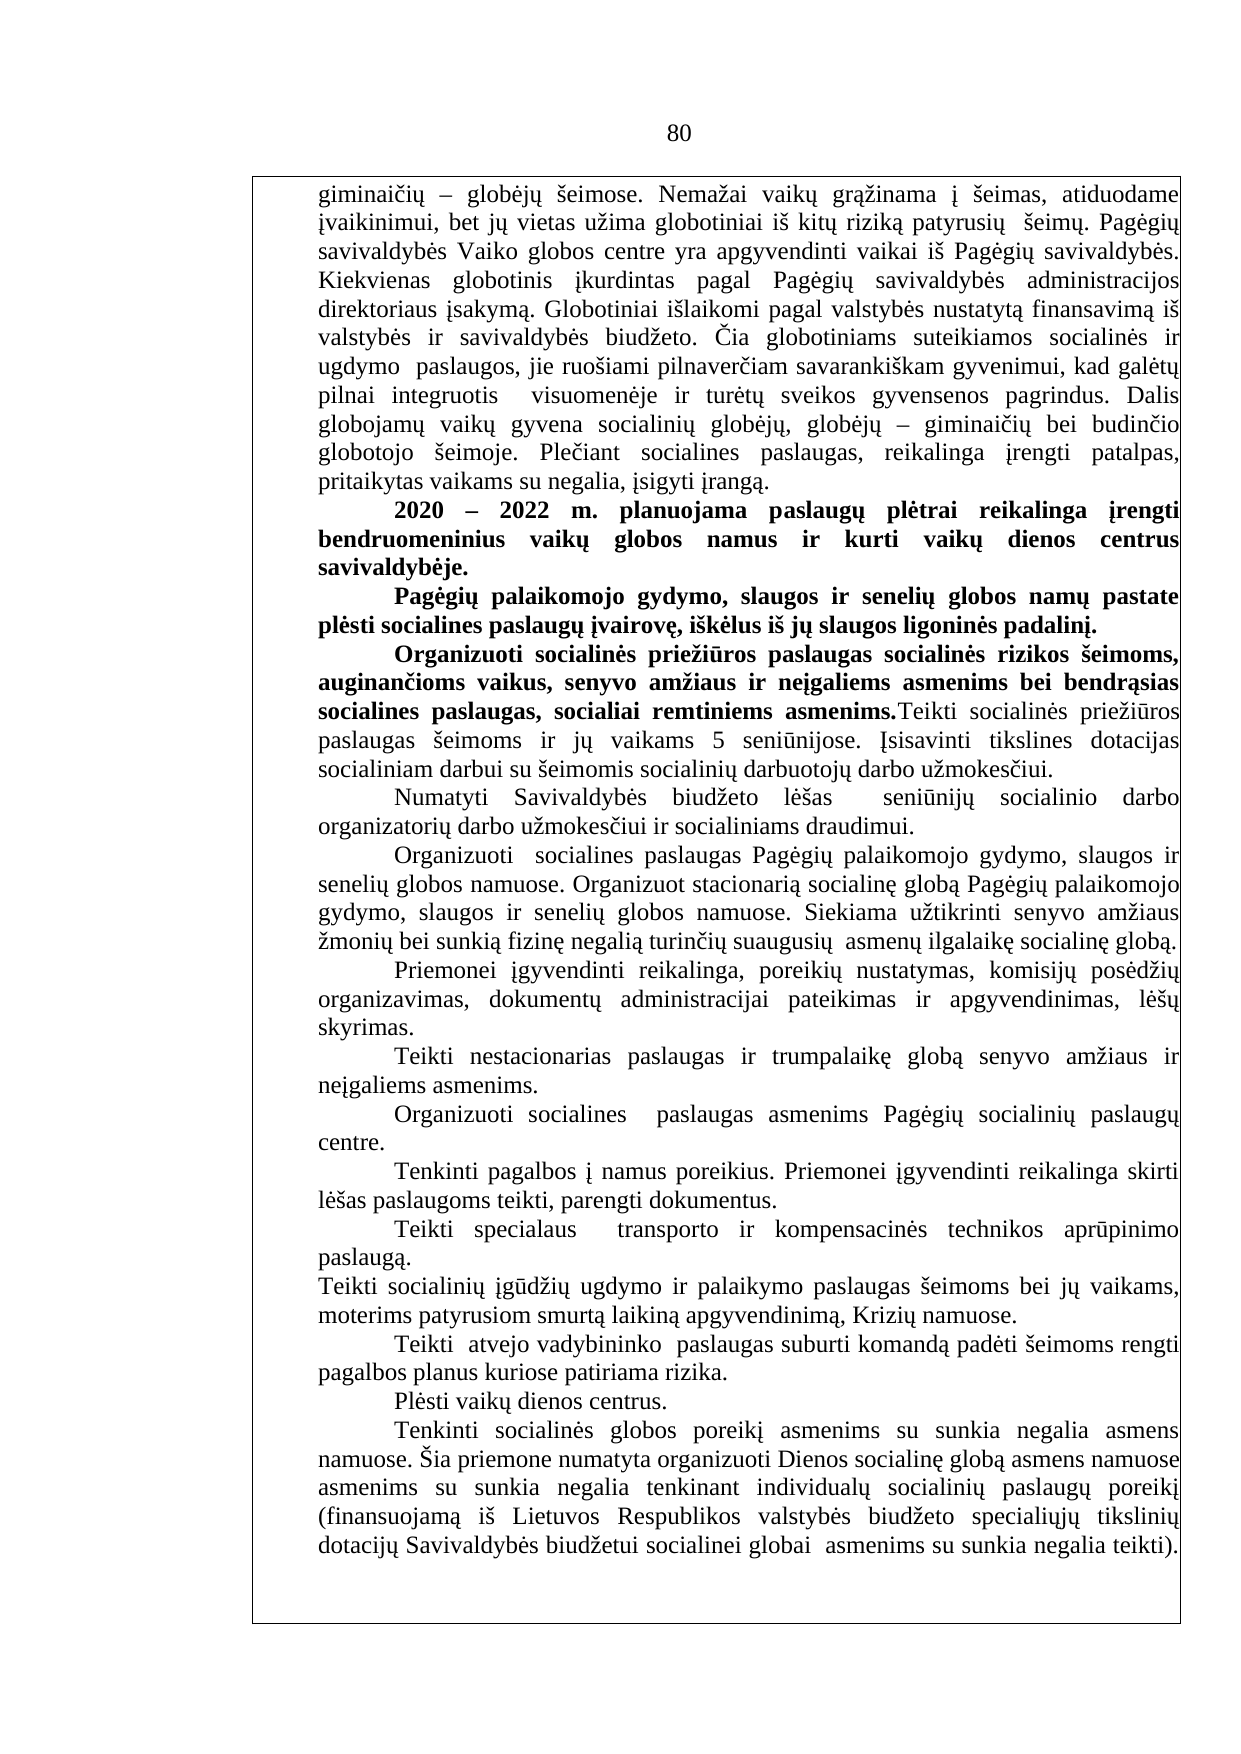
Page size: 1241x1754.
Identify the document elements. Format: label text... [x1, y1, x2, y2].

text Teikti atvejo vadybininko paslaugas suburti komandą padėti šeimoms rengti pagalbos planus kuriose patiriama rizika. [253, 1326, 1180, 1383]
text Organizuoti socialines paslaugas Pagėgių palaikomojo gydymo, slaugos ir senelių globos namuose. Organizuot stacionarią socialinę globą Pagėgių palaikomojo gydymo, slaugos ir senelių globos namuose. Siekiama užtikrinti senyvo amžiaus žmonių bei sunkią fizinę negalią turinčių suaugusių asmenų ilgalaikę socialinę globą. [253, 837, 1180, 952]
text Teikti socialinių įgūdžių ugdymo ir palaikymo paslaugas šeimoms bei jų vaikams, moterims patyrusiom smurtą laikiną apgyvendinimą, Krizių namuose. [253, 1268, 1180, 1326]
text Organizuoti socialinės priežiūros paslaugas socialinės rizikos šeimoms, auginančioms vaikus, senyvo amžiaus ir neįgaliems asmenims bei bendrąsias socialines paslaugas, socialiai remtiniems asmenims.Teikti socialinės priežiūros paslaugas šeimoms ir jų vaikams 5 seniūnijose. Įsisavinti tikslines dotacijas socialiniam darbui su šeimomis socialinių darbuotojų darbo užmokesčiui. [253, 636, 1180, 779]
text Teikti specialaus transporto ir kompensacinės technikos aprūpinimo paslaugą. [253, 1211, 1180, 1268]
text Numatyti Savivaldybės biudžeto lėšas seniūnijų socialinio darbo organizatorių darbo užmokesčiui ir socialiniams draudimui. [253, 779, 1180, 837]
text 2020 – 2022 m. planuojama paslaugų plėtrai reikalinga įrengti bendruomeninius vaikų globos namus ir kurti vaikų dienos centrus savivaldybėje. [253, 492, 1180, 578]
text Plėsti vaikų dienos centrus. [253, 1383, 1180, 1412]
text Priemonei įgyvendinti reikalinga, poreikių nustatymas, komisijų posėdžių organizavimas, dokumentų administracijai pateikimas ir apgyvendinimas, lėšų skyrimas. [253, 952, 1180, 1038]
text Tenkinti pagalbos į namus poreikius. Priemonei įgyvendinti reikalinga skirti lėšas paslaugoms teikti, parengti dokumentus. [253, 1153, 1180, 1211]
text Tenkinti socialinės globos poreikį asmenims su sunkia negalia asmens namuose. Šia priemone numatyta organizuoti Dienos socialinę globą asmens namuose asmenims su sunkia negalia tenkinant individualų socialinių paslaugų poreikį (finansuojamą iš Lietuvos Respublikos valstybės biudžeto specialiųjų tikslinių dotacijų Savivaldybės biudžetui socialinei globai asmenims su sunkia negalia teikti). [253, 1412, 1180, 1623]
text Pagėgių palaikomojo gydymo, slaugos ir senelių globos namų pastate plėsti socialines paslaugų įvairovę, iškėlus iš jų slaugos ligoninės padalinį. [253, 578, 1180, 636]
text Teikti nestacionarias paslaugas ir trumpalaikę globą senyvo amžiaus ir neįgaliems asmenims. [253, 1038, 1180, 1096]
text giminaičių – globėjų šeimose. Nemažai vaikų grąžinama į šeimas, atiduodame įvaikinimui, bet jų vietas užima globotiniai iš kitų riziką patyrusių šeimų. Pagėgių savivaldybės Vaiko globos centre yra apgyvendinti vaikai iš Pagėgių savivaldybės. Kiekvienas globotinis įkurdintas pagal Pagėgių savivaldybės administracijos direktoriaus įsakymą. Globotiniai išlaikomi pagal valstybės nustatytą finansavimą iš valstybės ir savivaldybės biudžeto. Čia globotiniams suteikiamos socialinės ir ugdymo paslaugos, jie ruošiami pilnaverčiam savarankiškam gyvenimui, kad galėtų pilnai integruotis visuomenėje ir turėtų sveikos gyvensenos pagrindus. Dalis globojamų vaikų gyvena socialinių globėjų, globėjų – giminaičių bei budinčio globotojo šeimoje. Plečiant socialines paslaugas, reikalinga įrengti patalpas, pritaikytas vaikams su negalia, įsigyti įrangą. [253, 177, 1180, 492]
text Organizuoti socialines paslaugas asmenims Pagėgių socialinių paslaugų centre. [253, 1096, 1180, 1153]
